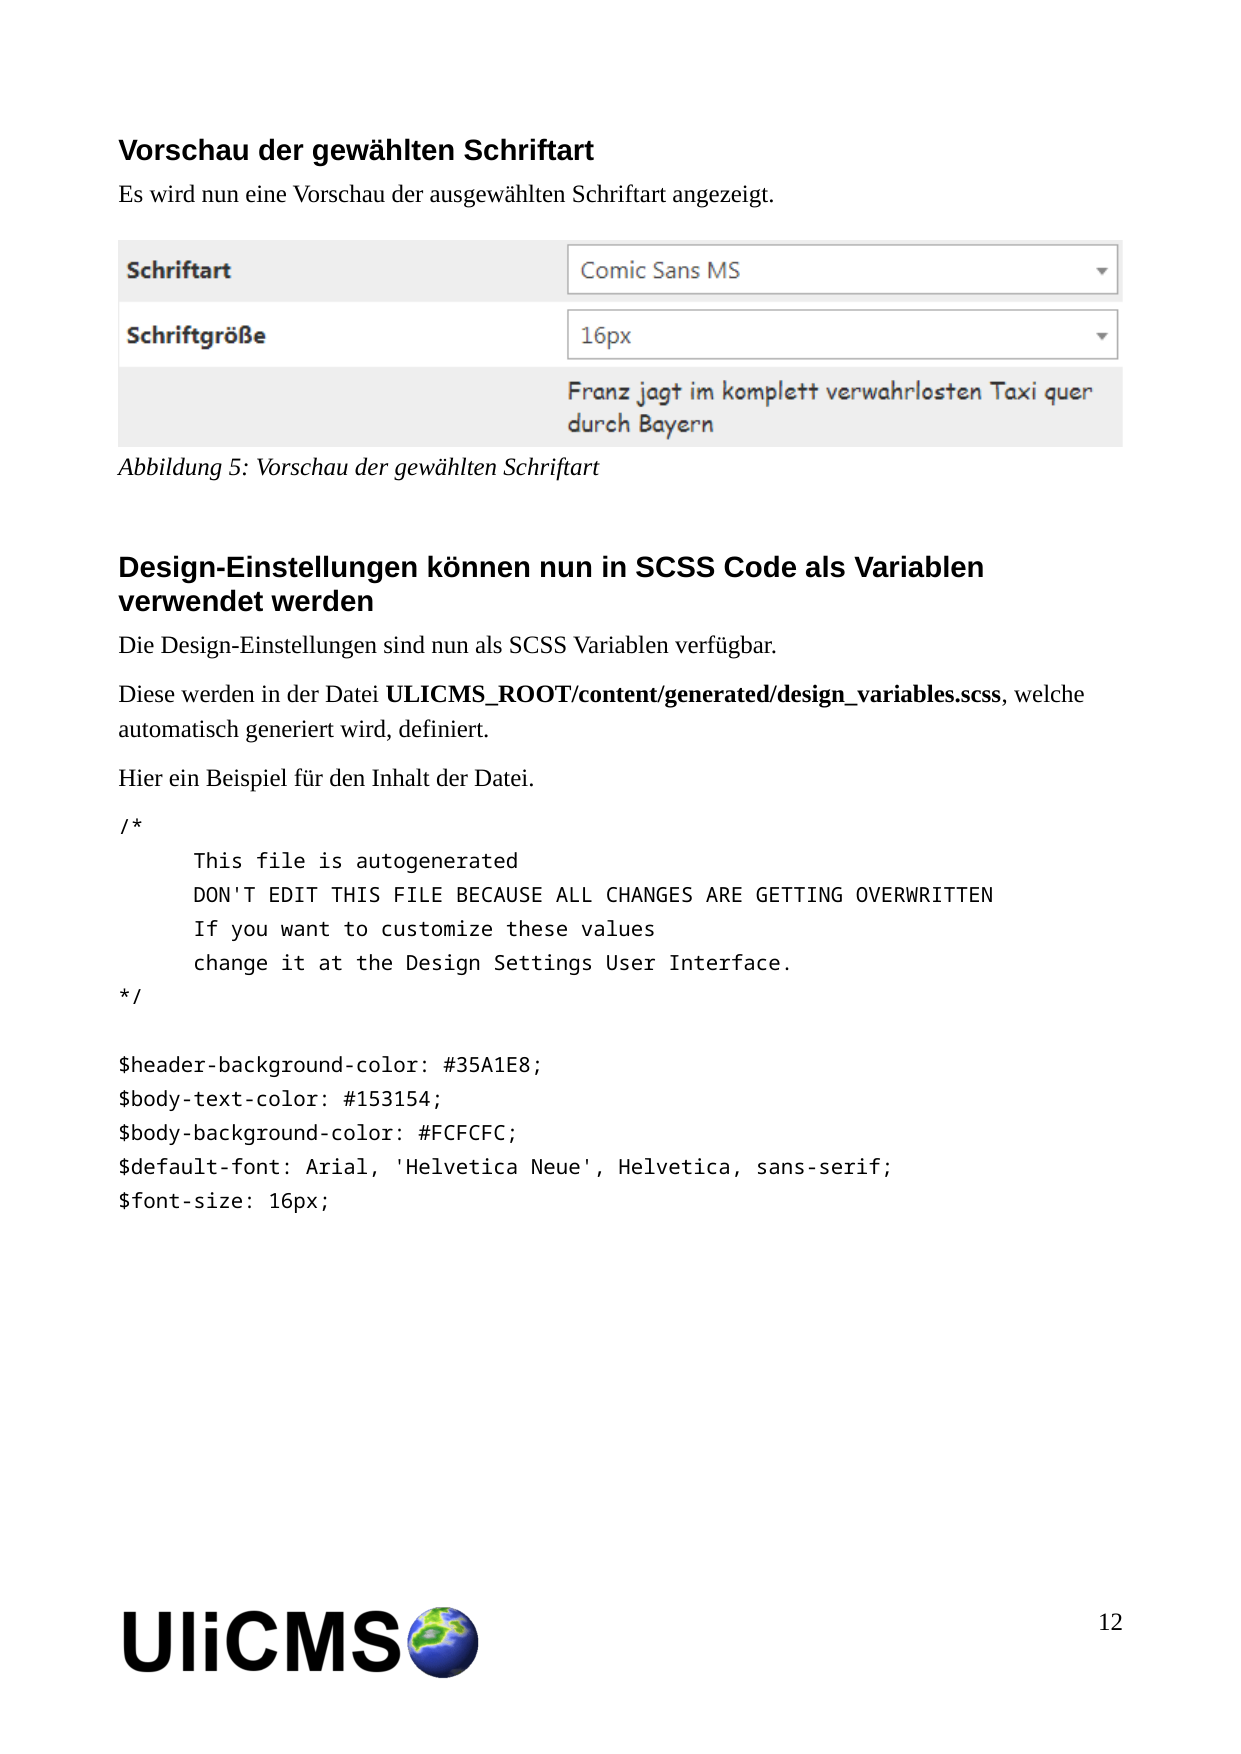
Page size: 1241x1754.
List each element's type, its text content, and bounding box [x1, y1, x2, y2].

text Hier ein Beispiel für den Inhalt der Datei. [118, 763, 1123, 792]
text Abbildung 5: Vorschau der gewählten Schriftart [118, 447, 1123, 481]
subtitle Vorschau der gewählten Schriftart [118, 133, 1123, 166]
text Es wird nun eine Vorschau der ausgewählten Schriftart angezeigt. [118, 179, 1123, 208]
text Die Design-Einstellungen sind nun als SCSS Variablen verfügbar. [118, 630, 1123, 659]
subtitle Design-Einstellungen können nun in SCSS Code als Variablen verwendet werden [118, 550, 1123, 618]
text /* This file is autogenerated DON'T EDIT THIS FILE BECAUSE ALL CHANGES ARE GETTING OVERWRITTEN If you want to customize these values change it at the Design Settings User Interface. */ $header-background-color: #35A1E8; $body-text-color: #153154; $body-background-color: #FCFCFC; $default-font: Arial, 'Helvetica Neue', Helvetica, sans-serif; $font-size: 16px; [118, 812, 1123, 1215]
picture [118, 240, 1123, 447]
text Diese werden in der Datei ULICMS_ROOT/content/generated/design_variables.scss, welche automatisch generiert wird, definiert. [118, 679, 1123, 742]
picture [118, 1607, 479, 1681]
